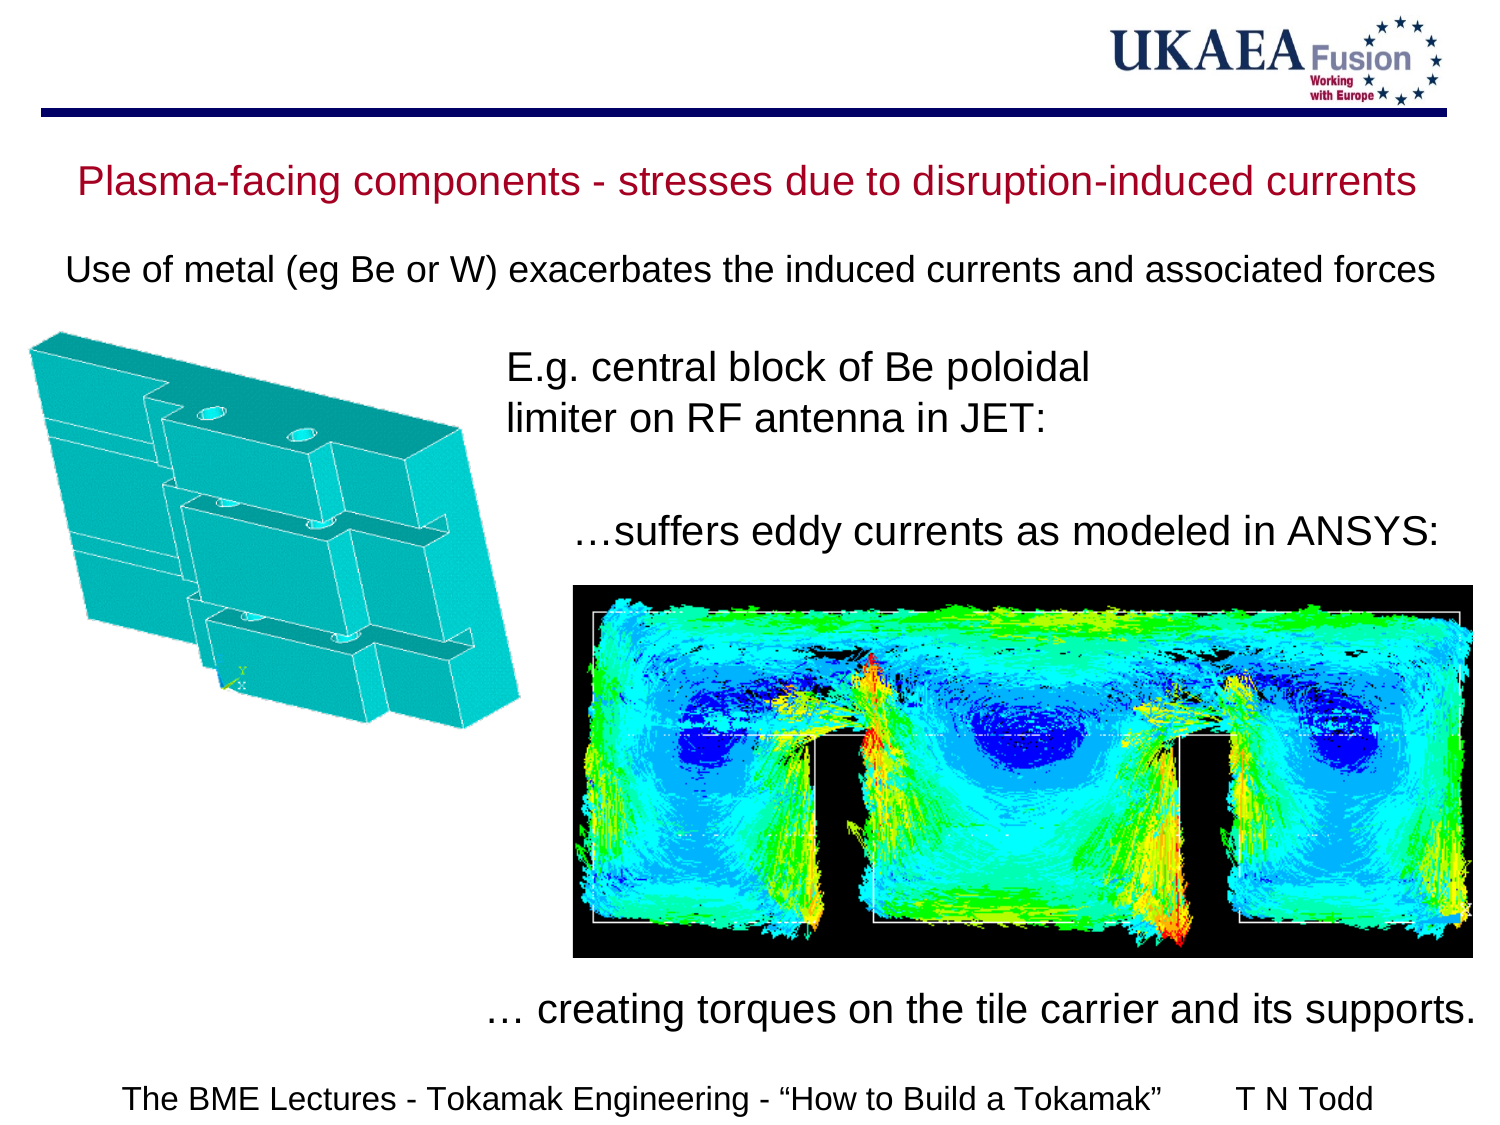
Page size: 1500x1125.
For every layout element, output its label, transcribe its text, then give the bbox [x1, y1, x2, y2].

title Plasma-facing components - stresses due to disruption-induced currents [62, 135, 1438, 223]
text_box … creating torques on the tile carrier and its supports. [469, 973, 1500, 1040]
picture [24, 325, 526, 744]
picture [1107, 15, 1443, 106]
text_box E.g. central block of Be poloidal limiter on RF antenna in JET: [491, 332, 1146, 449]
picture [572, 585, 1473, 958]
list Use of metal (eg Be or W) exacerbates the induced currents and associated forces [50, 237, 1469, 300]
text_box …suffers eddy currents as modeled in ANSYS: [558, 496, 1471, 562]
